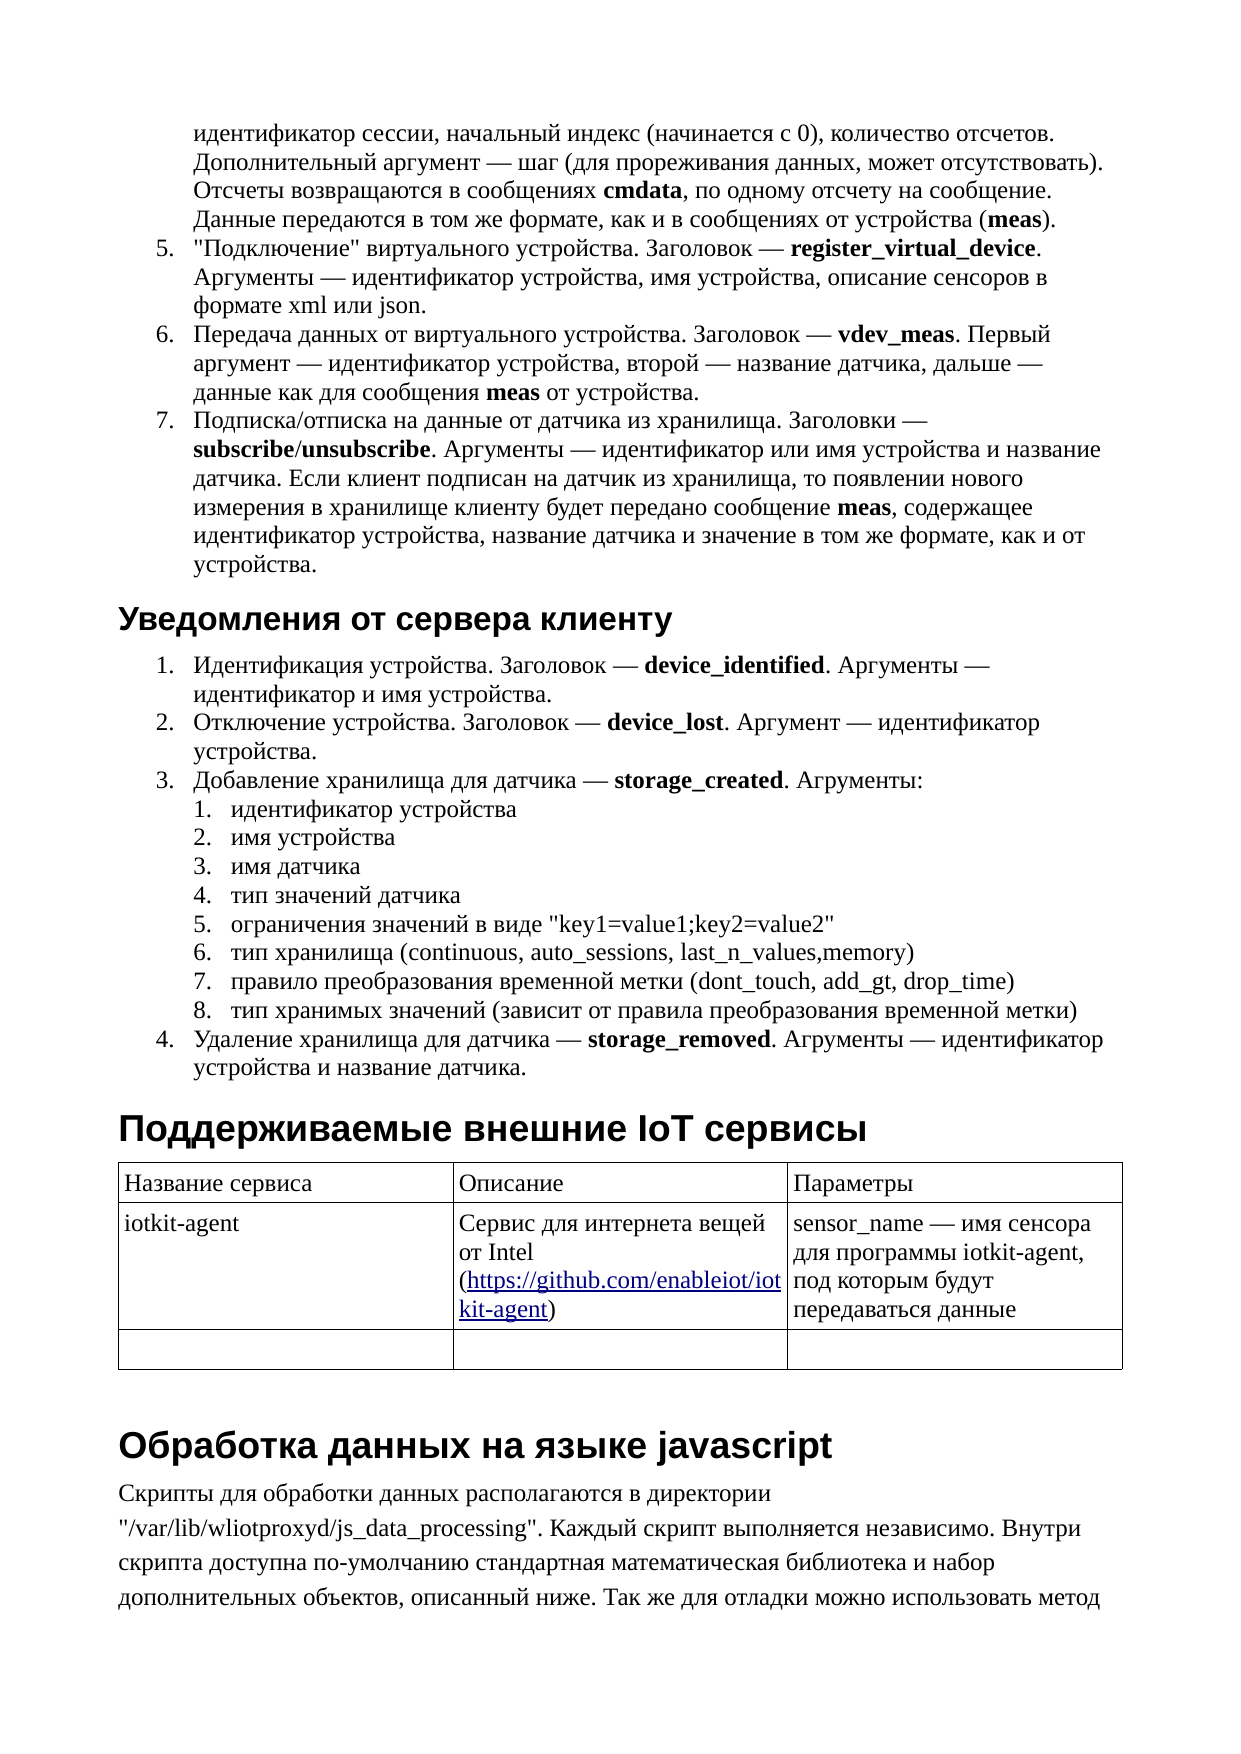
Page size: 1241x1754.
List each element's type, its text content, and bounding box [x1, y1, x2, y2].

table_cell [454, 1330, 787, 1369]
list имя датчика [193, 851, 1122, 880]
list "Подключение" виртуального устройства. Заголовок — register_virtual_device. Аргументы — идентификатор устройства, имя устройства, описание сенсоров в формате xml или json. [156, 233, 1122, 319]
text Скрипты для обработки данных располагаются в директории "/var/lib/wliotproxyd/js_data_processing". Каждый скрипт выполняется независимо. Внутри скрипта доступна по-умолчанию стандартная математическая библиотека и набор дополнительных объектов, описанный ниже. Так же для отладки можно использовать метод [118, 1478, 1122, 1611]
table_header Параметры [788, 1163, 1122, 1202]
list тип значений датчика [193, 880, 1122, 909]
list Подписка/отписка на данные от датчика из хранилища. Заголовки — subscribe/unsubscribe. Аргументы — идентификатор или имя устройства и название датчика. Если клиент подписан на датчик из хранилища, то появлении нового измерения в хранилище клиенту будет передано сообщение meas, содержащее идентификатор устройства, название датчика и значение в том же формате, как и от устройства. [156, 406, 1122, 578]
table_cell [119, 1330, 453, 1369]
table_cell [788, 1330, 1122, 1369]
list тип хранилища (continuous, auto_sessions, last_n_values,memory) [193, 937, 1122, 966]
subtitle Поддерживаемые внешние IoT сервисы [118, 1106, 1122, 1149]
list Передача данных от виртуального устройства. Заголовок — vdev_meas. Первый аргумент — идентификатор устройства, второй — название датчика, дальше — данные как для сообщения meas от устройства. [156, 319, 1122, 406]
list Отключение устройства. Заголовок — device_lost. Аргумент — идентификатор устройства. [156, 707, 1122, 765]
table_cell sensor_name — имя сенсора для программы iotkit-agent, под которым будут передаваться данные [788, 1203, 1122, 1329]
list имя устройства [193, 822, 1122, 851]
list тип хранимых значений (зависит от правила преобразования временной метки) [193, 995, 1122, 1024]
list правило преобразования временной метки (dont_touch, add_gt, drop_time) [193, 966, 1122, 995]
list ограничения значений в виде "key1=value1;key2=value2" [193, 909, 1122, 937]
table_header Описание [454, 1163, 787, 1202]
list Удаление хранилища для датчика — storage_removed. Агрументы — идентификатор устройства и название датчика. [156, 1024, 1122, 1081]
list идентификатор устройства [193, 794, 1122, 822]
subtitle Уведомления от сервера клиенту [118, 599, 1122, 637]
table_cell Сервис для интернета вещей от Intel (https://github.com/enableiot/iotkit-agent) [454, 1203, 787, 1329]
list идентификатор сессии, начальный индекс (начинается с 0), количество отсчетов. Дополнительный аргумент — шаг (для прореживания данных, может отсутствовать). Отсчеты возвращаются в сообщениях cmdata, по одному отсчету на сообщение. Данные передаются в том же формате, как и в сообщениях от устройства (meas). [156, 118, 1122, 233]
list Идентификация устройства. Заголовок — device_identified. Аргументы — идентификатор и имя устройства. [156, 650, 1122, 707]
table_cell iotkit-agent [119, 1203, 453, 1329]
table_header Название сервиса [119, 1163, 453, 1202]
subtitle Обработка данных на языке javascript [118, 1423, 1122, 1466]
list Добавление хранилища для датчика — storage_created. Агрументы: [156, 765, 1122, 794]
